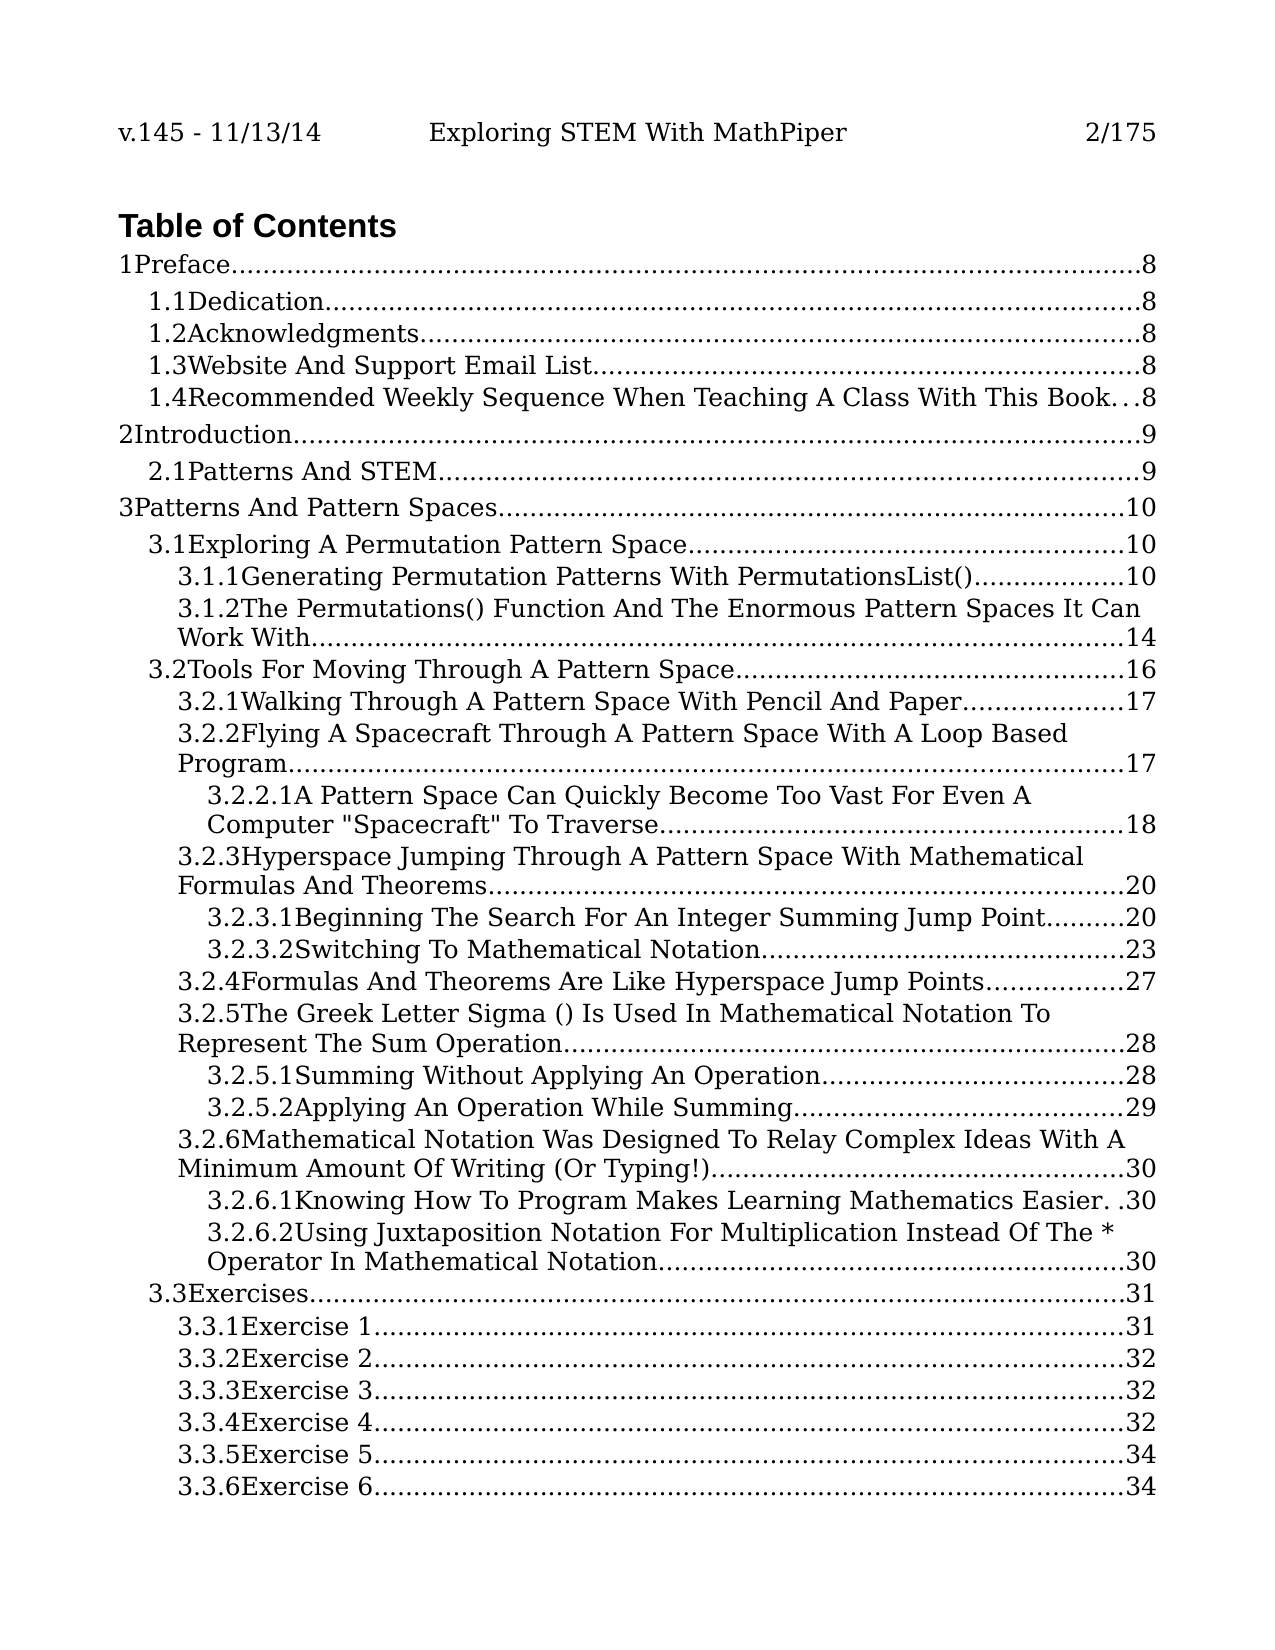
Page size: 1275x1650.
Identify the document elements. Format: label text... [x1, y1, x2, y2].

text 3.3.3Exercise 3 32 [177, 1376, 1157, 1405]
text 1.4Recommended Weekly Sequence When Teaching A Class With This Book 8 [148, 383, 1157, 412]
text 3.1Exploring A Permutation Pattern Space 10 [148, 530, 1157, 559]
text 3.2.5.2Applying An Operation While Summing 29 [207, 1093, 1157, 1122]
text 2.1Patterns And STEM 9 [148, 457, 1157, 486]
text 3.1.2The Permutations() Function And The Enormous Pattern Spaces It Can Work With 14 [177, 594, 1157, 652]
text 3.2.6Mathematical Notation Was Designed To Relay Complex Ideas With A Minimum Amount Of Writing (Or Typing!) 30 [177, 1125, 1157, 1183]
text 3.2.4Formulas And Theorems Are Like Hyperspace Jump Points 27 [177, 967, 1157, 997]
text 3.2.1Walking Through A Pattern Space With Pencil And Paper 17 [177, 687, 1157, 717]
subtitle Table of Contents [118, 206, 1157, 244]
text 3.3.4Exercise 4 32 [177, 1408, 1157, 1437]
text 3Patterns And Pattern Spaces 10 [118, 493, 1157, 522]
text 3.1.1Generating Permutation Patterns With PermutationsList() 10 [177, 562, 1157, 591]
text 3.2.5The Greek Letter Sigma () Is Used In Mathematical Notation To Represent The Sum Operation 28 [177, 999, 1157, 1058]
text 1.3Website And Support Email List 8 [148, 351, 1157, 380]
text 1.1Dedication 8 [148, 287, 1157, 316]
text 3.2.2.1A Pattern Space Can Quickly Become Too Vast For Even A Computer "Spacecraft" To Traverse 18 [207, 781, 1157, 839]
text 3.2.2Flying A Spacecraft Through A Pattern Space With A Loop Based Program 17 [177, 719, 1157, 778]
text 3.3.5Exercise 5 34 [177, 1440, 1157, 1469]
text 3.2.3.2Switching To Mathematical Notation 23 [207, 935, 1157, 964]
text 3.2.3Hyperspace Jumping Through A Pattern Space With Mathematical Formulas And Theorems 20 [177, 842, 1157, 900]
text 3.3Exercises 31 [148, 1279, 1157, 1309]
text 3.3.2Exercise 2 32 [177, 1344, 1157, 1373]
text 3.2Tools For Moving Through A Pattern Space 16 [148, 655, 1157, 684]
text 2Introduction 9 [118, 420, 1157, 449]
text 3.2.6.2Using Juxtaposition Notation For Multiplication Instead Of The * Operator In Mathematical Notation 30 [207, 1218, 1157, 1277]
text 3.3.1Exercise 1 31 [177, 1312, 1157, 1341]
text 1.2Acknowledgments 8 [148, 319, 1157, 348]
text 3.3.6Exercise 6 34 [177, 1472, 1157, 1501]
text 1Preface 8 [118, 250, 1157, 279]
text 3.2.6.1Knowing How To Program Makes Learning Mathematics Easier 30 [207, 1186, 1157, 1215]
text 3.2.5.1Summing Without Applying An Operation 28 [207, 1061, 1157, 1090]
text 3.2.3.1Beginning The Search For An Integer Summing Jump Point 20 [207, 903, 1157, 932]
